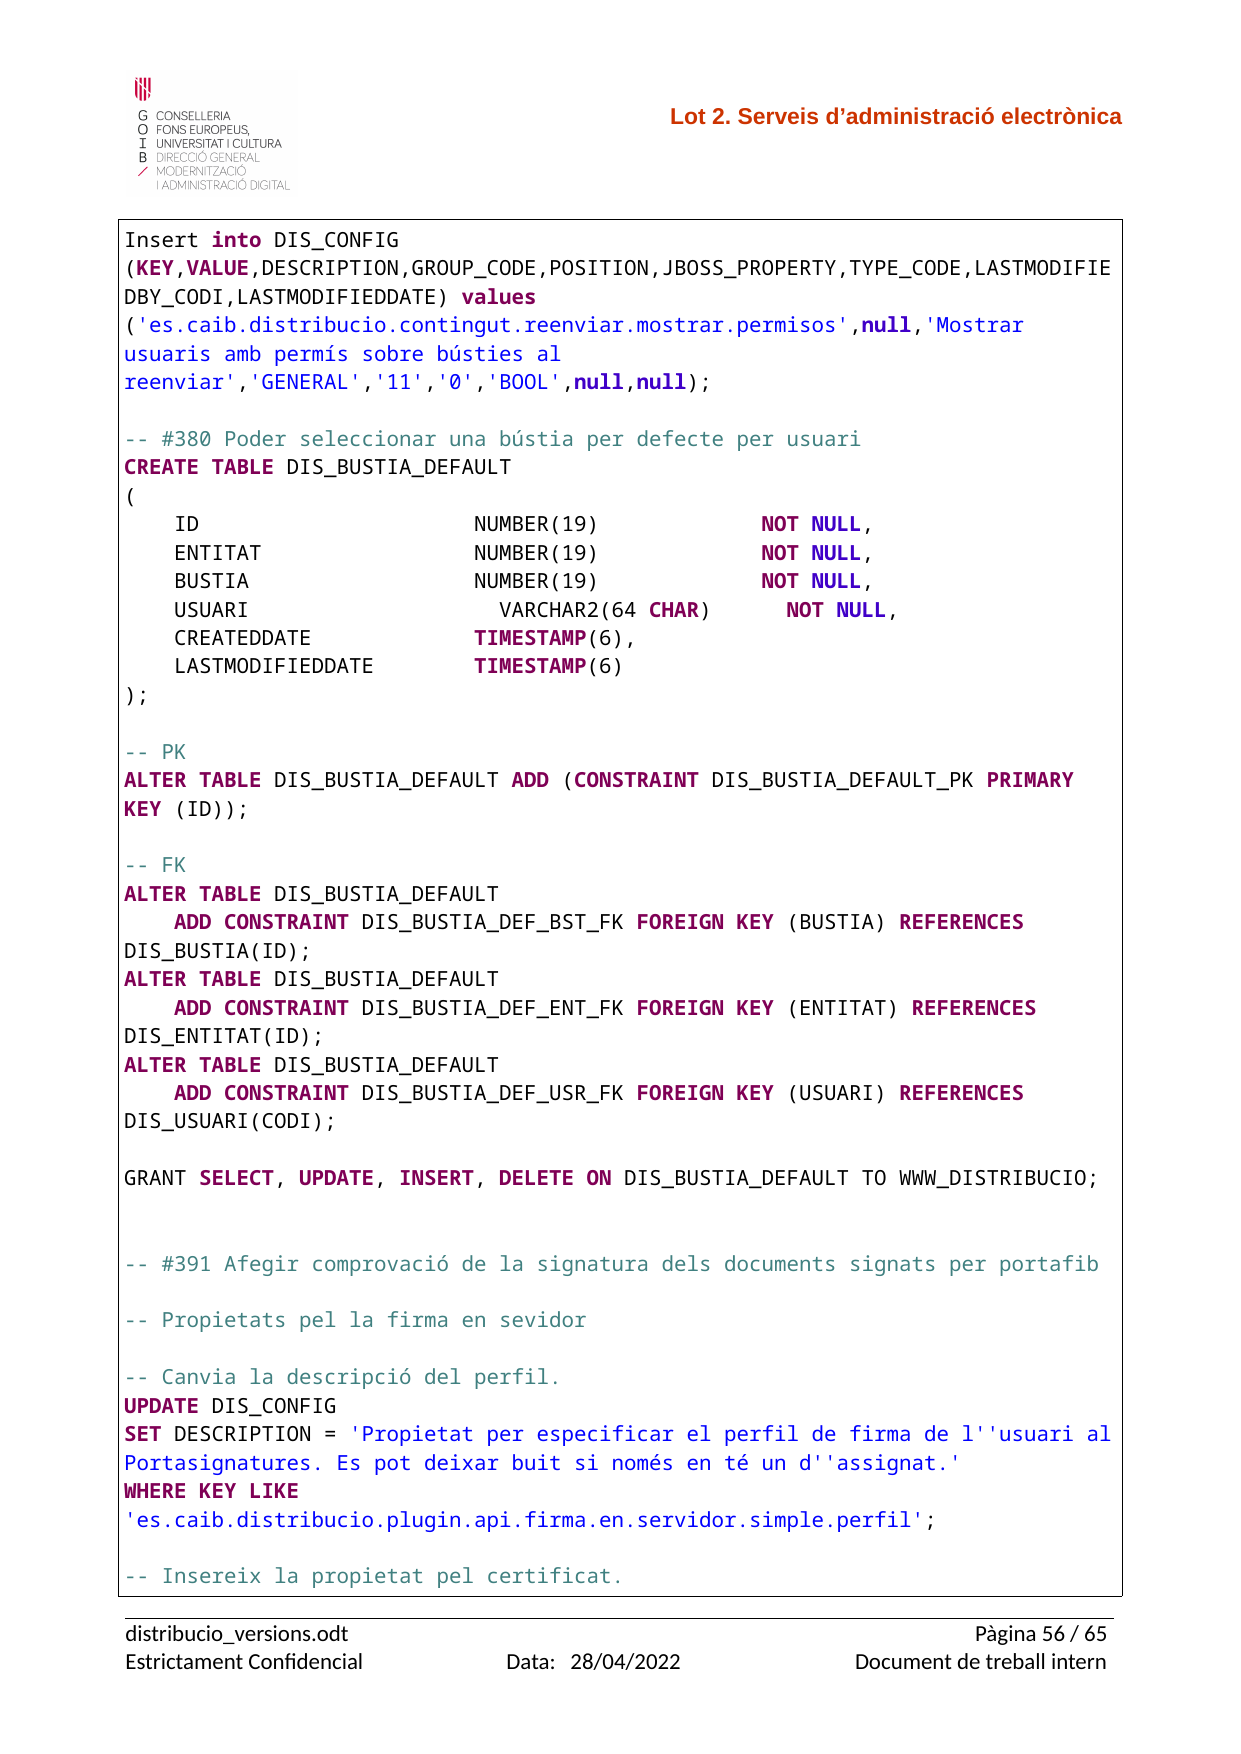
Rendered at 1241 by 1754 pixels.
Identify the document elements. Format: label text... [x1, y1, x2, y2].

picture [126, 70, 299, 197]
table_header Insert into DIS_CONFIG (KEY,VALUE,DESCRIPTION,GROUP_CODE,POSITION,JBOSS_PROPERTY,TYPE_CODE,LASTMODIFIEDBY_CODI,LASTMODIFIEDDATE) values ('es.caib.distribucio.contingut.reenviar.mostrar.permisos',null,'Mostrar usuaris amb permís sobre bústies al reenviar','GENERAL','11','0','BOOL',null,null); -- #380 Poder seleccionar una bústia per defecte per usuari CREATE TABLE DIS_BUSTIA_DEFAULT ( ID NUMBER(19) NOT NULL, ENTITAT NUMBER(19) NOT NULL, BUSTIA NUMBER(19) NOT NULL, USUARI VARCHAR2(64 CHAR) NOT NULL, CREATEDDATE TIMESTAMP(6), LASTMODIFIEDDATE TIMESTAMP(6) ); -- PK ALTER TABLE DIS_BUSTIA_DEFAULT ADD (CONSTRAINT DIS_BUSTIA_DEFAULT_PK PRIMARY KEY (ID)); -- FK ALTER TABLE DIS_BUSTIA_DEFAULT ADD CONSTRAINT DIS_BUSTIA_DEF_BST_FK FOREIGN KEY (BUSTIA) REFERENCES DIS_BUSTIA(ID); ALTER TABLE DIS_BUSTIA_DEFAULT ADD CONSTRAINT DIS_BUSTIA_DEF_ENT_FK FOREIGN KEY (ENTITAT) REFERENCES DIS_ENTITAT(ID); ALTER TABLE DIS_BUSTIA_DEFAULT ADD CONSTRAINT DIS_BUSTIA_DEF_USR_FK FOREIGN KEY (USUARI) REFERENCES DIS_USUARI(CODI); GRANT SELECT, UPDATE, INSERT, DELETE ON DIS_BUSTIA_DEFAULT TO WWW_DISTRIBUCIO; -- #391 Afegir comprovació de la signatura dels documents signats per portafib -- Propietats pel la firma en sevidor -- Canvia la descripció del perfil. UPDATE DIS_CONFIG SET DESCRIPTION = 'Propietat per especificar el perfil de firma de l''usuari al Portasignatures. Es pot deixar buit si només en té un d''assignat.' WHERE KEY LIKE 'es.caib.distribucio.plugin.api.firma.en.servidor.simple.perfil'; -- Insereix la propietat pel certificat. [119, 220, 1122, 1596]
